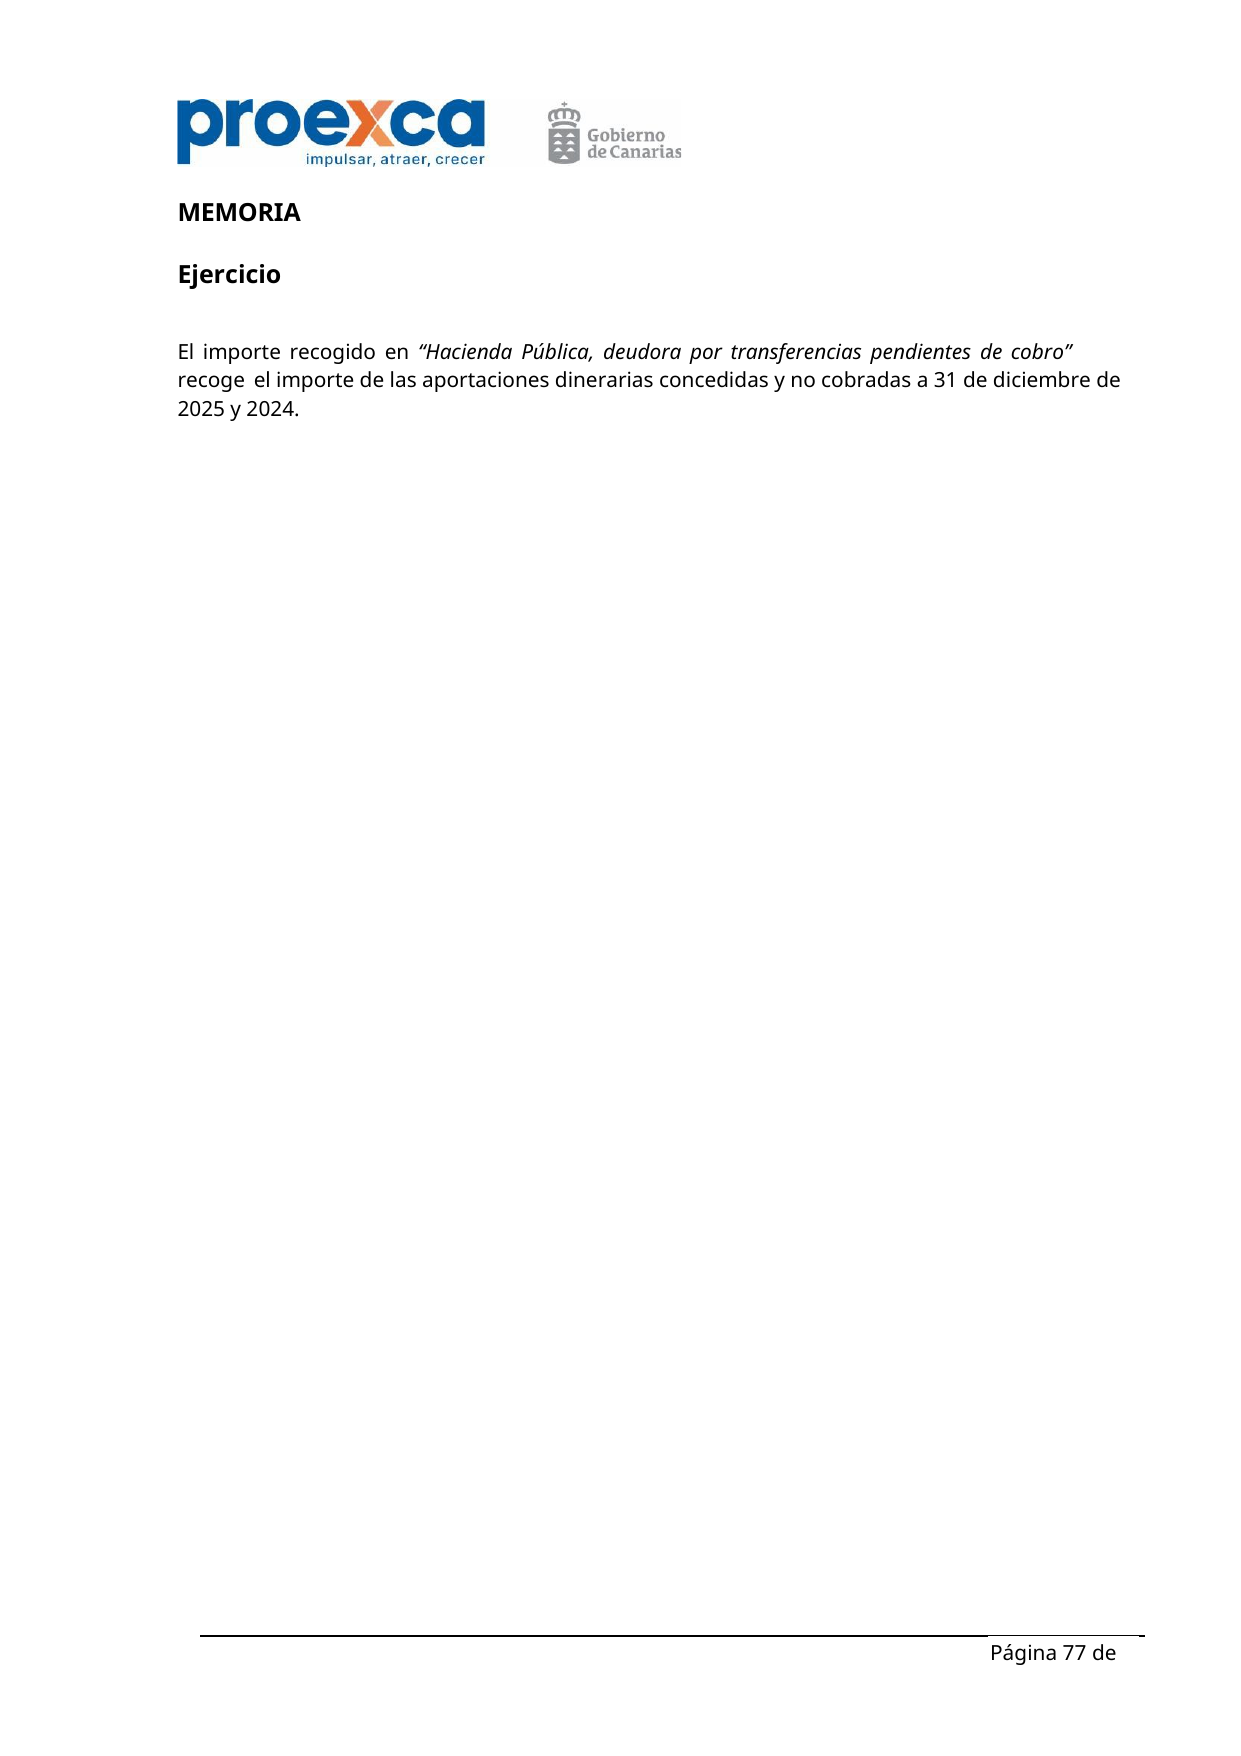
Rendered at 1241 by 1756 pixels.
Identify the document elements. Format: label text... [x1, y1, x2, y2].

text El importe recogido en “Hacienda Pública, deudora por transferencias pendientes de cobro” recoge el importe de las aportaciones dinerarias concedidas y no cobradas a 31 de diciembre de 2025 y 2024. [177, 337, 1142, 422]
